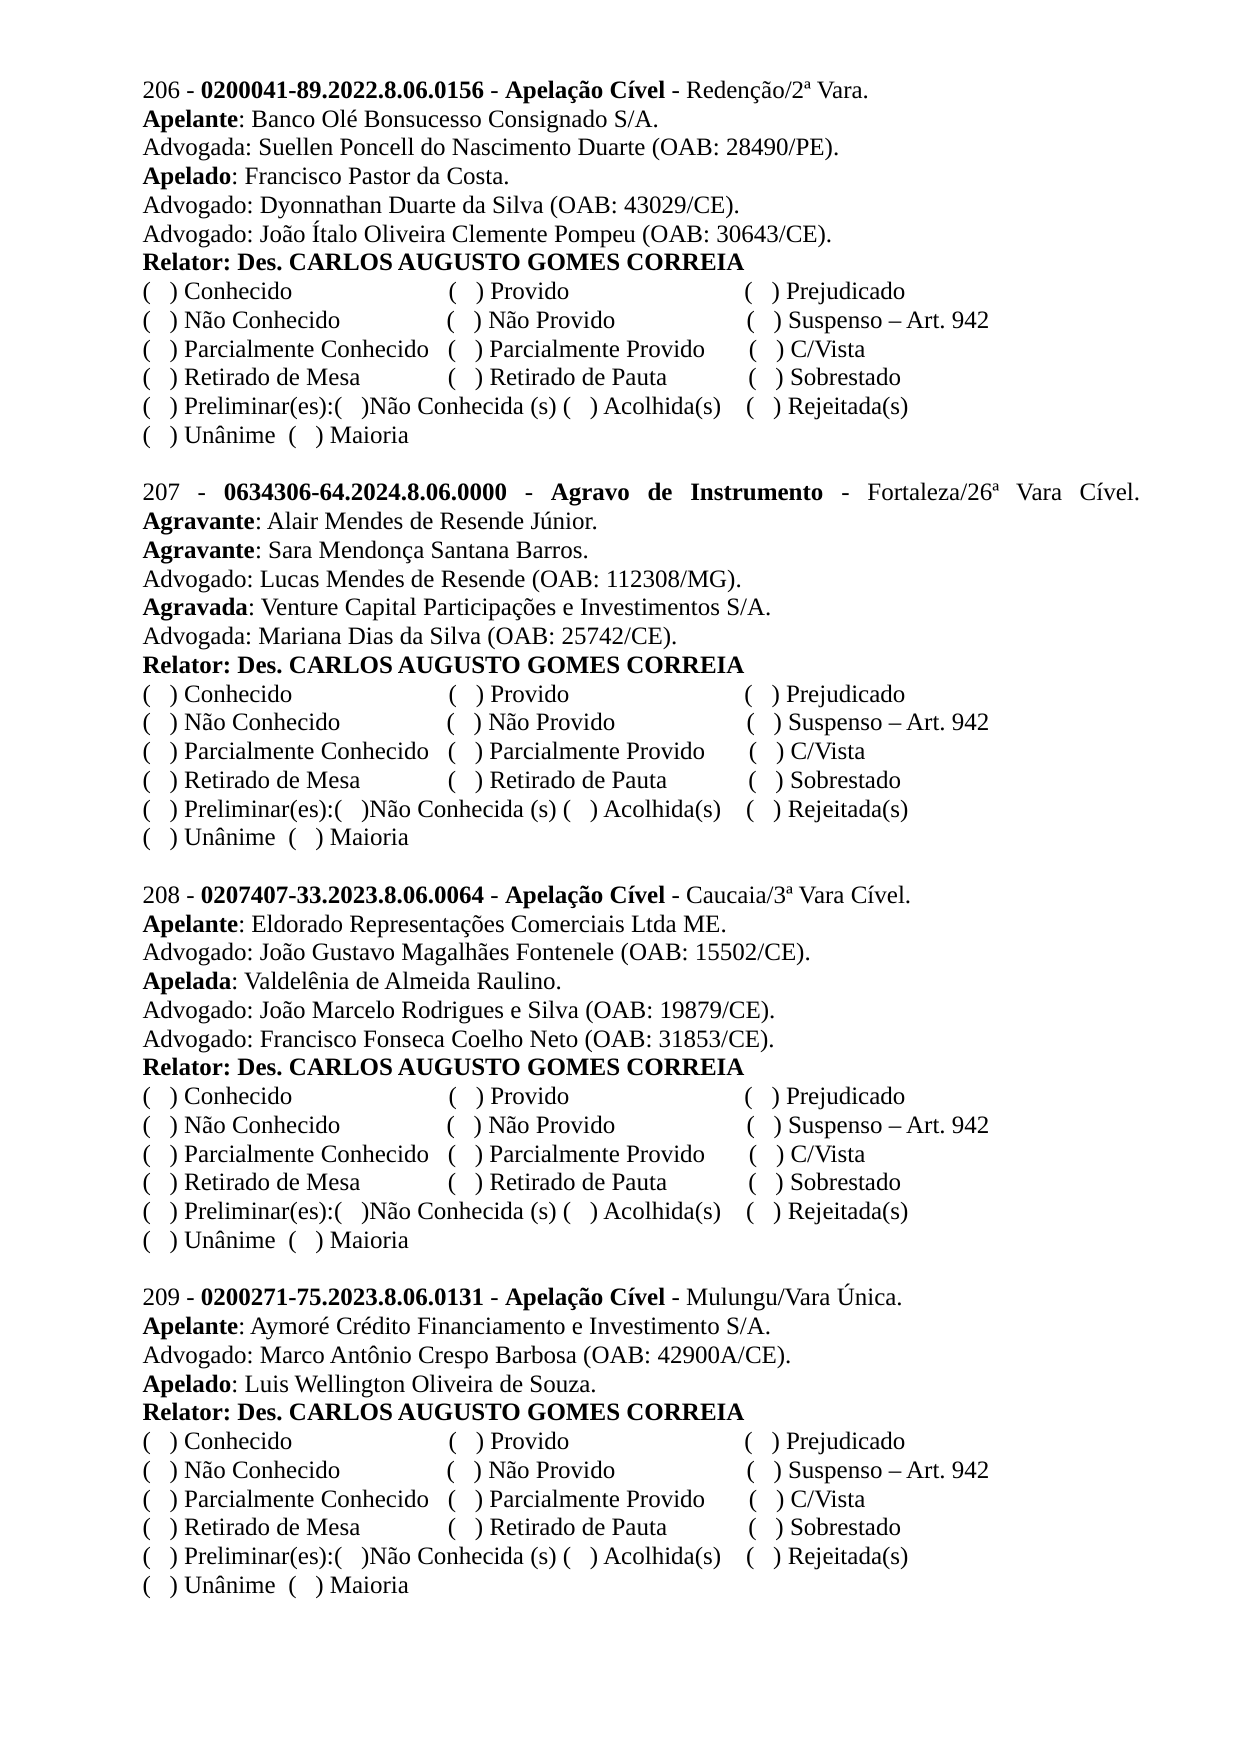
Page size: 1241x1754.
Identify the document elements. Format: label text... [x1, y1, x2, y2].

text ( ) Parcialmente Conhecido ( ) Parcialmente Provido ( ) C/Vista [142, 1139, 1158, 1167]
text Relator: Des. CARLOS AUGUSTO GOMES CORREIA [142, 1397, 1141, 1426]
text Agravada: Venture Capital Participações e Investimentos S/A. [142, 592, 1141, 621]
text ( ) Não Conhecido ( ) Não Provido ( ) Suspenso – Art. 942 [142, 1455, 1158, 1484]
text ( ) Parcialmente Conhecido ( ) Parcialmente Provido ( ) C/Vista [142, 1484, 1158, 1512]
text Relator: Des. CARLOS AUGUSTO GOMES CORREIA [142, 1052, 1141, 1081]
text ( ) Retirado de Mesa ( ) Retirado de Pauta ( ) Sobrestado [142, 1167, 1158, 1196]
text Agravante: Sara Mendonça Santana Barros. [142, 535, 1141, 564]
text ( ) Conhecido ( ) Provido ( ) Prejudicado [142, 679, 1141, 707]
text 207 - 0634306-64.2024.8.06.0000 - Agravo de Instrumento - Fortaleza/26ª Vara Cível. Agravante: Alair Mendes de Resende Júnior. [142, 477, 1141, 535]
text ( ) Conhecido ( ) Provido ( ) Prejudicado [142, 1081, 1141, 1110]
text ( ) Unânime ( ) Maioria [142, 420, 1158, 449]
text ( ) Parcialmente Conhecido ( ) Parcialmente Provido ( ) C/Vista [142, 736, 1158, 765]
text Apelante: Aymoré Crédito Financiamento e Investimento S/A. [142, 1311, 1141, 1340]
text ( ) Unânime ( ) Maioria [142, 822, 1158, 851]
text Apelada: Valdelênia de Almeida Raulino. [142, 966, 1141, 995]
text Apelante: Eldorado Representações Comerciais Ltda ME. [142, 909, 1141, 937]
text ( ) Unânime ( ) Maioria [142, 1225, 1158, 1254]
text Advogada: Mariana Dias da Silva (OAB: 25742/CE). [142, 621, 1141, 650]
text Relator: Des. CARLOS AUGUSTO GOMES CORREIA [142, 650, 1141, 679]
text Apelante: Banco Olé Bonsucesso Consignado S/A. [142, 104, 1141, 132]
text ( ) Preliminar(es):( )Não Conhecida (s) ( ) Acolhida(s) ( ) Rejeitada(s) [142, 794, 1158, 822]
text ( ) Retirado de Mesa ( ) Retirado de Pauta ( ) Sobrestado [142, 1512, 1158, 1541]
text Advogado: Francisco Fonseca Coelho Neto (OAB: 31853/CE). [142, 1024, 1141, 1052]
text ( ) Conhecido ( ) Provido ( ) Prejudicado [142, 1426, 1141, 1455]
text ( ) Preliminar(es):( )Não Conhecida (s) ( ) Acolhida(s) ( ) Rejeitada(s) [142, 1196, 1158, 1225]
text ( ) Unânime ( ) Maioria [142, 1570, 1158, 1599]
text ( ) Preliminar(es):( )Não Conhecida (s) ( ) Acolhida(s) ( ) Rejeitada(s) [142, 1541, 1158, 1570]
text Apelado: Francisco Pastor da Costa. [142, 161, 1141, 190]
text 209 - 0200271-75.2023.8.06.0131 - Apelação Cível - Mulungu/Vara Única. [142, 1282, 1141, 1311]
text ( ) Não Conhecido ( ) Não Provido ( ) Suspenso – Art. 942 [142, 1110, 1158, 1139]
text ( ) Parcialmente Conhecido ( ) Parcialmente Provido ( ) C/Vista [142, 334, 1158, 362]
text Advogado: João Marcelo Rodrigues e Silva (OAB: 19879/CE). [142, 995, 1141, 1024]
text Advogado: João Ítalo Oliveira Clemente Pompeu (OAB: 30643/CE). [142, 219, 1141, 247]
text 206 - 0200041-89.2022.8.06.0156 - Apelação Cível - Redenção/2ª Vara. [142, 75, 1141, 104]
text ( ) Conhecido ( ) Provido ( ) Prejudicado [142, 276, 1141, 305]
text Advogado: Dyonnathan Duarte da Silva (OAB: 43029/CE). [142, 190, 1141, 219]
text Advogado: João Gustavo Magalhães Fontenele (OAB: 15502/CE). [142, 937, 1141, 966]
text Advogado: Lucas Mendes de Resende (OAB: 112308/MG). [142, 564, 1141, 592]
text Apelado: Luis Wellington Oliveira de Souza. [142, 1369, 1141, 1397]
text Relator: Des. CARLOS AUGUSTO GOMES CORREIA [142, 247, 1141, 276]
text 208 - 0207407-33.2023.8.06.0064 - Apelação Cível - Caucaia/3ª Vara Cível. [142, 880, 1141, 909]
text ( ) Retirado de Mesa ( ) Retirado de Pauta ( ) Sobrestado [142, 765, 1158, 794]
text Advogada: Suellen Poncell do Nascimento Duarte (OAB: 28490/PE). [142, 132, 1141, 161]
text ( ) Não Conhecido ( ) Não Provido ( ) Suspenso – Art. 942 [142, 707, 1158, 736]
text ( ) Retirado de Mesa ( ) Retirado de Pauta ( ) Sobrestado [142, 362, 1158, 391]
text ( ) Preliminar(es):( )Não Conhecida (s) ( ) Acolhida(s) ( ) Rejeitada(s) [142, 391, 1158, 420]
text ( ) Não Conhecido ( ) Não Provido ( ) Suspenso – Art. 942 [142, 305, 1158, 334]
text Advogado: Marco Antônio Crespo Barbosa (OAB: 42900A/CE). [142, 1340, 1141, 1369]
